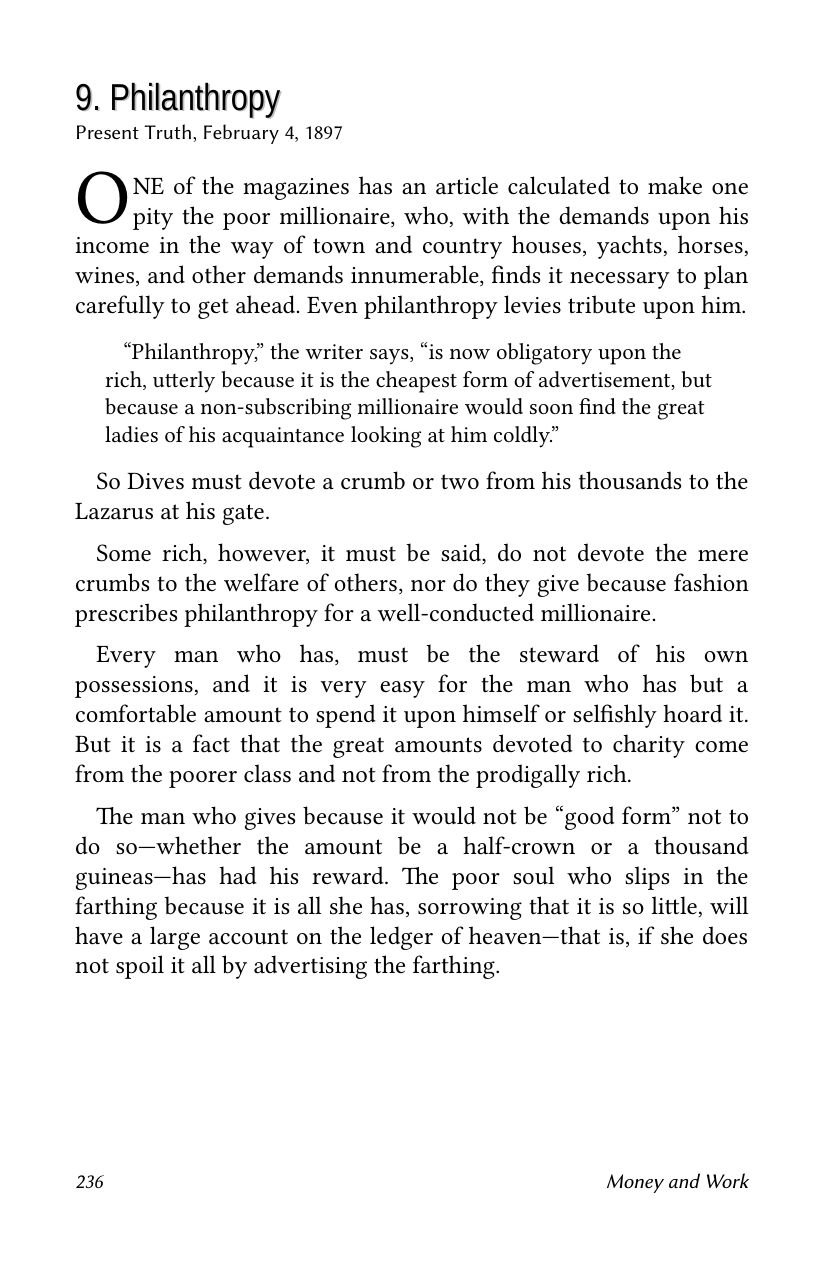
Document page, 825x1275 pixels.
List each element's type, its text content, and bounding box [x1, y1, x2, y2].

text ONE of the magazines has an article calculated to make one pity the poor millionaire, who, with the demands upon his income in the way of town and country houses, yachts, horses, wines, and other demands innumerable, finds it necessary to plan carefully to get ahead. Even philanthropy levies tribute upon him. [75, 172, 750, 320]
text Present Truth, February 4, 1897 [75, 121, 750, 145]
text The man who gives because it would not be “good form” not to do so—whether the amount be a half-crown or a thousand guineas—has had his reward. The poor soul who slips in the farthing because it is all she has, sorrowing that it is so little, will have a large account on the ledger of heaven—that is, if she does not spoil it all by advertising the farthing. [75, 802, 750, 980]
text So Dives must devote a crumb or two from his thousands to the Lazarus at his gate. [75, 467, 750, 525]
text “Philanthropy,” the writer says, “is now obligatory upon the rich, utterly because it is the cheapest form of advertisement, but because a non-subscribing millionaire would soon find the great ladies of his acquaintance looking at him coldly.” [105, 339, 720, 448]
title Philanthropy [75, 75, 750, 118]
text Every man who has, must be the steward of his own possessions, and it is very easy for the man who has but a comfortable amount to spend it upon himself or selfishly hoard it. But it is a fact that the great amounts devoted to charity come from the poorer class and not from the prodigally rich. [75, 641, 750, 789]
text Some rich, however, it must be said, do not devote the mere crumbs to the welfare of others, nor do they give because fashion prescribes philanthropy for a well-conducted millionaire. [75, 539, 750, 627]
